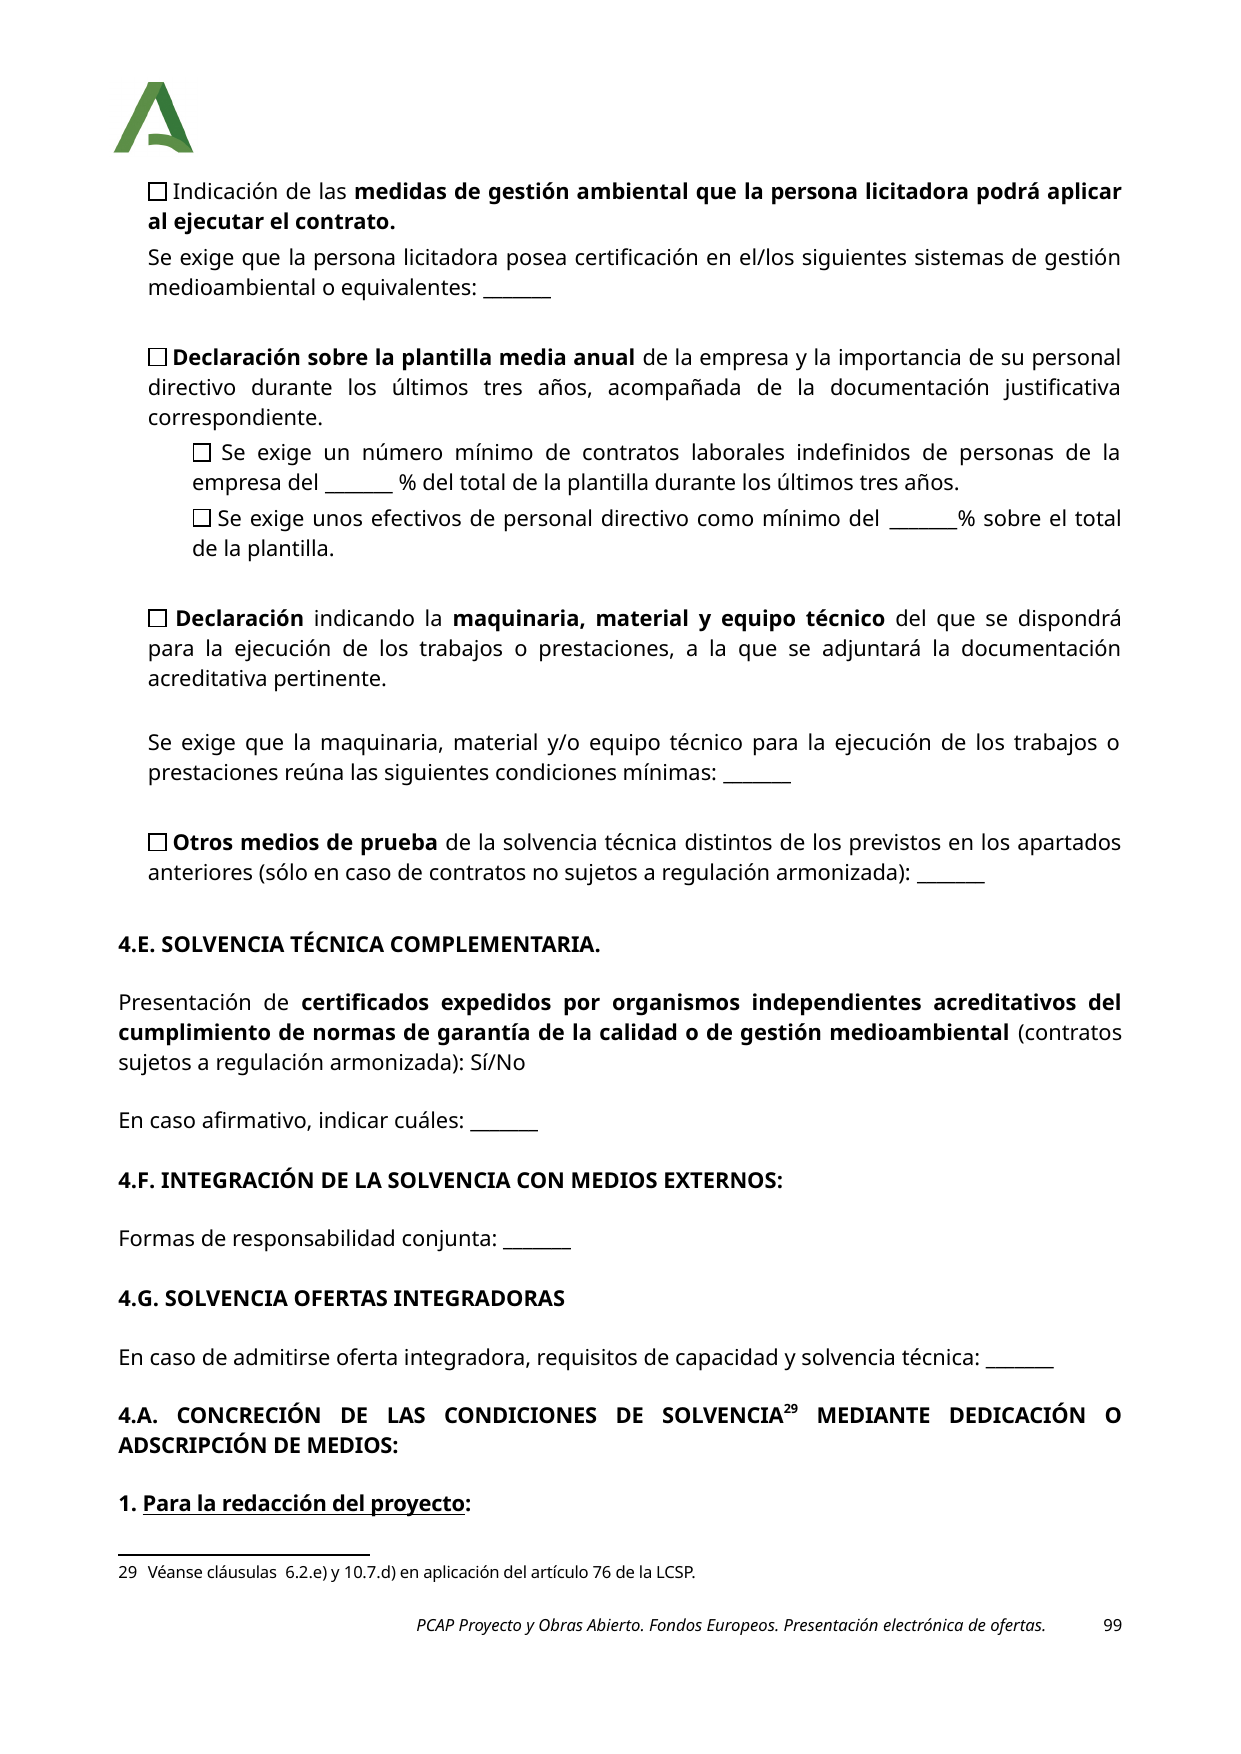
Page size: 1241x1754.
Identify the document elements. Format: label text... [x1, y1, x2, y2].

text Se exige que la maquinaria, material y/o equipo técnico para la ejecución de los trabajos o prestaciones reúna las siguientes condiciones mínimas: _______ [148, 727, 1122, 787]
text 1. Para la redacción del proyecto: [118, 1488, 1122, 1518]
text Se exige que la persona licitadora posea certificación en el/los siguientes sistemas de gestión medioambiental o equivalentes: _______ [148, 242, 1122, 301]
text 4.F. INTEGRACIÓN DE LA SOLVENCIA CON MEDIOS EXTERNOS: [118, 1165, 1122, 1194]
text En caso afirmativo, indicar cuáles: _______ [118, 1105, 1122, 1135]
text En caso de admitirse oferta integradora, requisitos de capacidad y solvencia técnica: _______ [118, 1341, 1122, 1371]
text Formas de responsabilidad conjunta: _______ [118, 1223, 1122, 1253]
text Declaración indicando la maquinaria, material y equipo técnico del que se dispondrá para la ejecución de los trabajos o prestaciones, a la que se adjuntará la documentación acreditativa pertinente. [148, 603, 1122, 692]
text Presentación de certificados expedidos por organismos independientes acreditativos del cumplimiento de normas de garantía de la calidad o de gestión medioambiental (contratos sujetos a regulación armonizada): Sí/No [118, 987, 1122, 1076]
picture [109, 77, 198, 157]
text Véanse cláusulas 6.2.e) y 10.7.d) en aplicación del artículo 76 de la LCSP. [118, 1561, 1122, 1584]
text Declaración sobre la plantilla media anual de la empresa y la importancia de su personal directivo durante los últimos tres años, acompañada de la documentación justificativa correspondiente. [148, 342, 1122, 431]
text 4.A. CONCRECIÓN DE LAS CONDICIONES DE SOLVENCIA MEDIANTE DEDICACIÓN O ADSCRIPCIÓN DE MEDIOS: [118, 1400, 1122, 1459]
text Otros medios de prueba de la solvencia técnica distintos de los previstos en los apartados anteriores (sólo en caso de contratos no sujetos a regulación armonizada): _______ [148, 827, 1122, 887]
text 4.E. SOLVENCIA TÉCNICA COMPLEMENTARIA. [118, 928, 1122, 958]
text Se exige unos efectivos de personal directivo como mínimo del _______% sobre el total de la plantilla. [192, 503, 1122, 562]
text Indicación de las medidas de gestión ambiental que la persona licitadora podrá aplicar al ejecutar el contrato. [148, 176, 1122, 236]
text 4.G. SOLVENCIA OFERTAS INTEGRADORAS [118, 1283, 1122, 1313]
text Se exige un número mínimo de contratos laborales indefinidos de personas de la empresa del _______ % del total de la plantilla durante los últimos tres años. [192, 437, 1122, 497]
